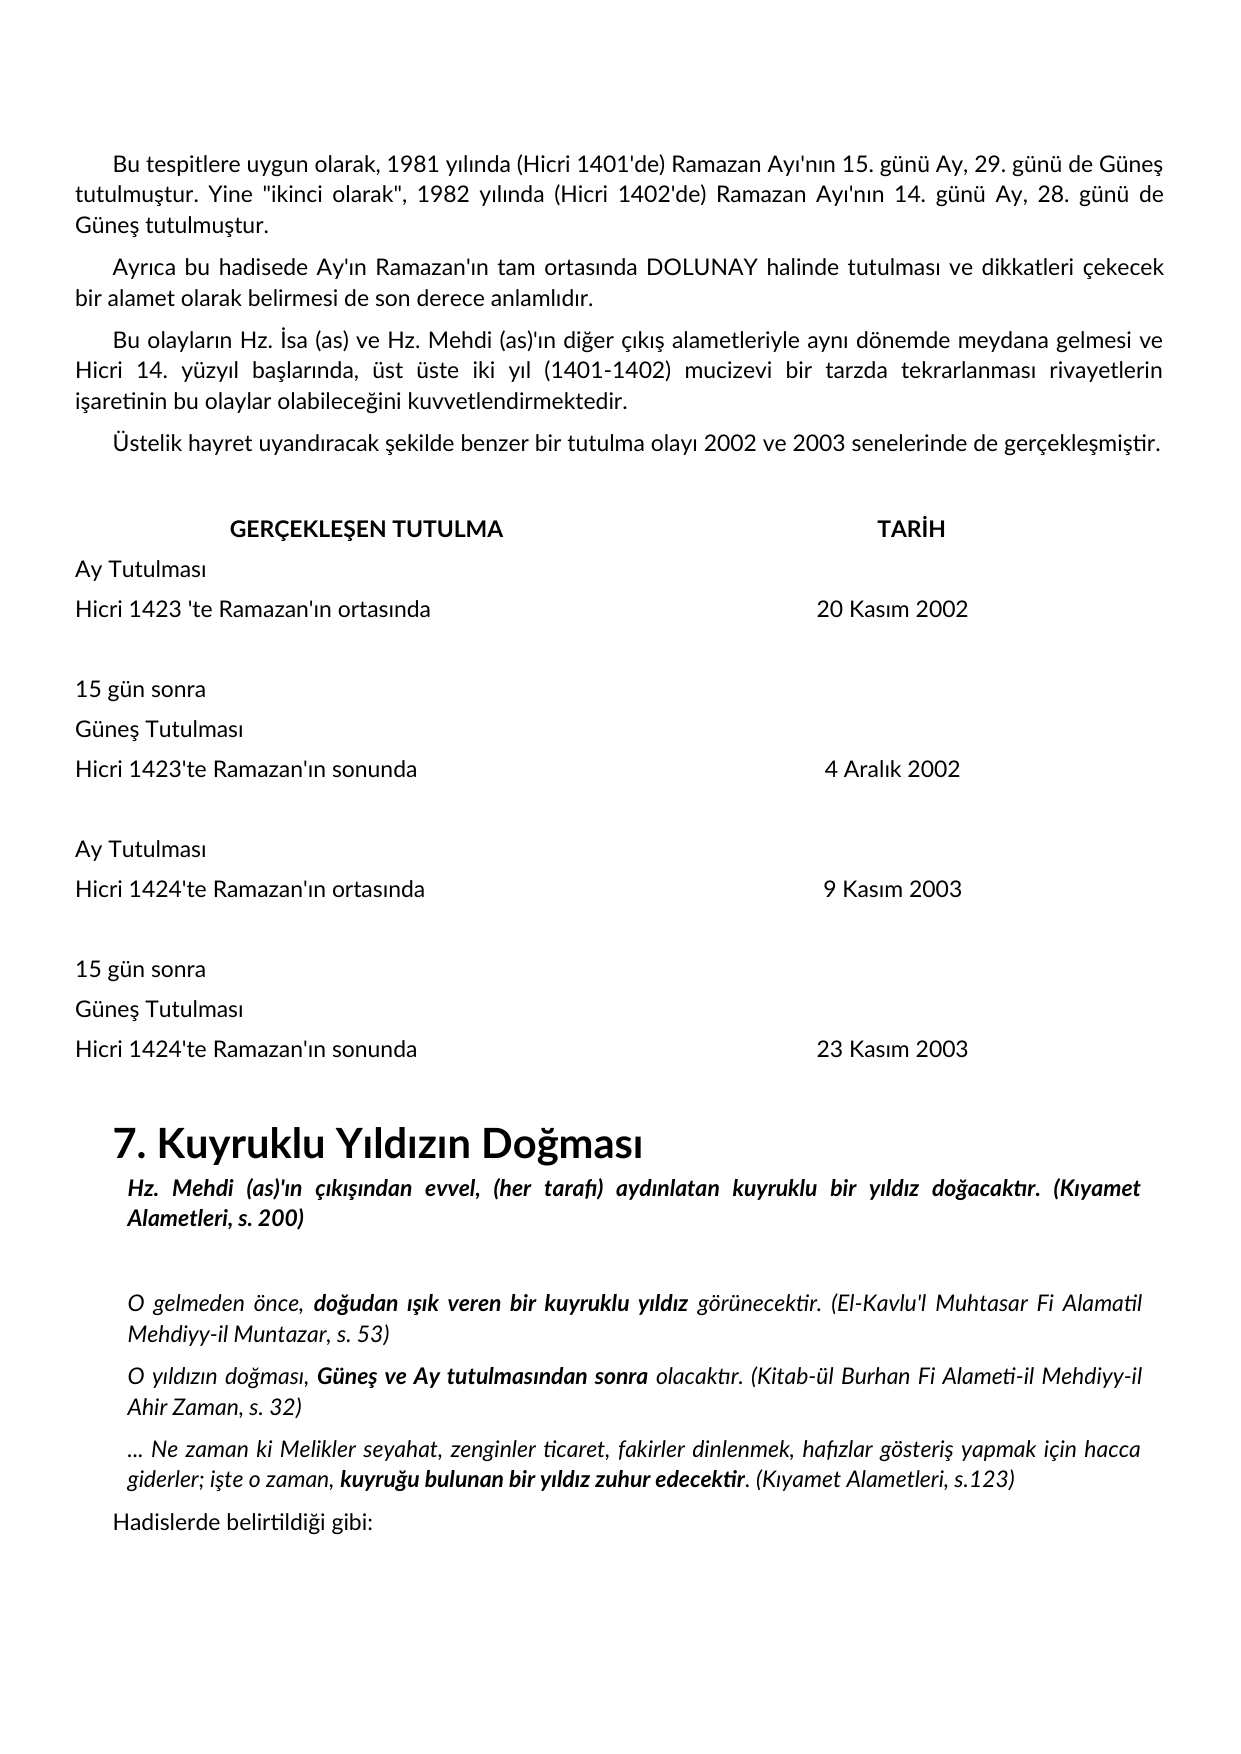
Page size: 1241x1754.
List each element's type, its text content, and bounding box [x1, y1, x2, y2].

table_cell [620, 955, 1165, 994]
table_cell [75, 635, 620, 674]
table_cell [620, 555, 1165, 594]
table_cell 15 gün sonra [75, 955, 620, 994]
text ... Ne zaman ki Melikler seyahat, zenginler ticaret, fakirler dinlenmek, hafızlar gösteriş yapmak için hacca giderler; işte o zaman, kuyruğu bulunan bir yıldız zuhur edecektir. (Kıyamet Alametleri, s.123) [127, 1435, 1143, 1493]
table_cell 9 Kasım 2003 [620, 875, 1165, 914]
subtitle 7. Kuyruklu Yıldızın Doğması [112, 1117, 1165, 1167]
table_cell Hicri 1423'te Ramazan'ın sonunda [75, 755, 620, 794]
table_cell [620, 835, 1165, 874]
table_header GERÇEKLEŞEN TUTULMA [75, 515, 620, 554]
table_cell 20 Kasım 2002 [620, 595, 1165, 634]
table_cell Hicri 1424'te Ramazan'ın sonunda [75, 1035, 620, 1074]
table_cell [620, 675, 1165, 714]
table_cell [620, 915, 1165, 954]
text Üstelik hayret uyandıracak şekilde benzer bir tutulma olayı 2002 ve 2003 senelerinde de gerçekleşmiştir. [75, 429, 1165, 457]
text Hadislerde belirtildiği gibi: [75, 1508, 1165, 1535]
table_cell [75, 915, 620, 954]
table_cell Hicri 1424'te Ramazan'ın ortasında [75, 875, 620, 914]
table_header TARİH [620, 515, 1165, 554]
table_cell Hicri 1423 'te Ramazan'ın ortasında [75, 595, 620, 634]
table_cell 23 Kasım 2003 [620, 1035, 1165, 1074]
table_cell Ay Tutulması [75, 835, 620, 874]
text Hz. Mehdi (as)'ın çıkışından evvel, (her tarafı) aydınlatan kuyruklu bir yıldız doğacaktır. (Kıyamet Alametleri, s. 200) [127, 1173, 1143, 1231]
table_cell Güneş Tutulması [75, 995, 620, 1034]
table_cell [75, 795, 620, 834]
table_cell [620, 715, 1165, 754]
text O gelmeden önce, doğudan ışık veren bir kuyruklu yıldız görünecektir. (El-Kavlu'l Muhtasar Fi Alamatil Mehdiyy-il Muntazar, s. 53) [127, 1289, 1143, 1347]
table_cell 15 gün sonra [75, 675, 620, 714]
table_cell Ay Tutulması [75, 555, 620, 594]
table_cell Güneş Tutulması [75, 715, 620, 754]
table_cell 4 Aralık 2002 [620, 755, 1165, 794]
table_cell [620, 995, 1165, 1034]
text Bu tespitlere uygun olarak, 1981 yılında (Hicri 1401'de) Ramazan Ayı'nın 15. günü Ay, 29. günü de Güneş tutulmuştur. Yine "ikinci olarak", 1982 yılında (Hicri 1402'de) Ramazan Ayı'nın 14. günü Ay, 28. günü de Güneş tutulmuştur. [75, 150, 1165, 238]
text Ayrıca bu hadisede Ay'ın Ramazan'ın tam ortasında DOLUNAY halinde tutulması ve dikkatleri çekecek bir alamet olarak belirmesi de son derece anlamlıdır. [75, 253, 1165, 311]
text O yıldızın doğması, Güneş ve Ay tutulmasından sonra olacaktır. (Kitab-ül Burhan Fi Alameti-il Mehdiyy-il Ahir Zaman, s. 32) [127, 1362, 1143, 1420]
table_cell [620, 795, 1165, 834]
text Bu olayların Hz. İsa (as) ve Hz. Mehdi (as)'ın diğer çıkış alametleriyle aynı dönemde meydana gelmesi ve Hicri 14. yüzyıl başlarında, üst üste iki yıl (1401-1402) mucizevi bir tarzda tekrarlanması rivayetlerin işaretinin bu olaylar olabileceğini kuvvetlendirmektedir. [75, 326, 1165, 414]
table_cell [620, 635, 1165, 674]
